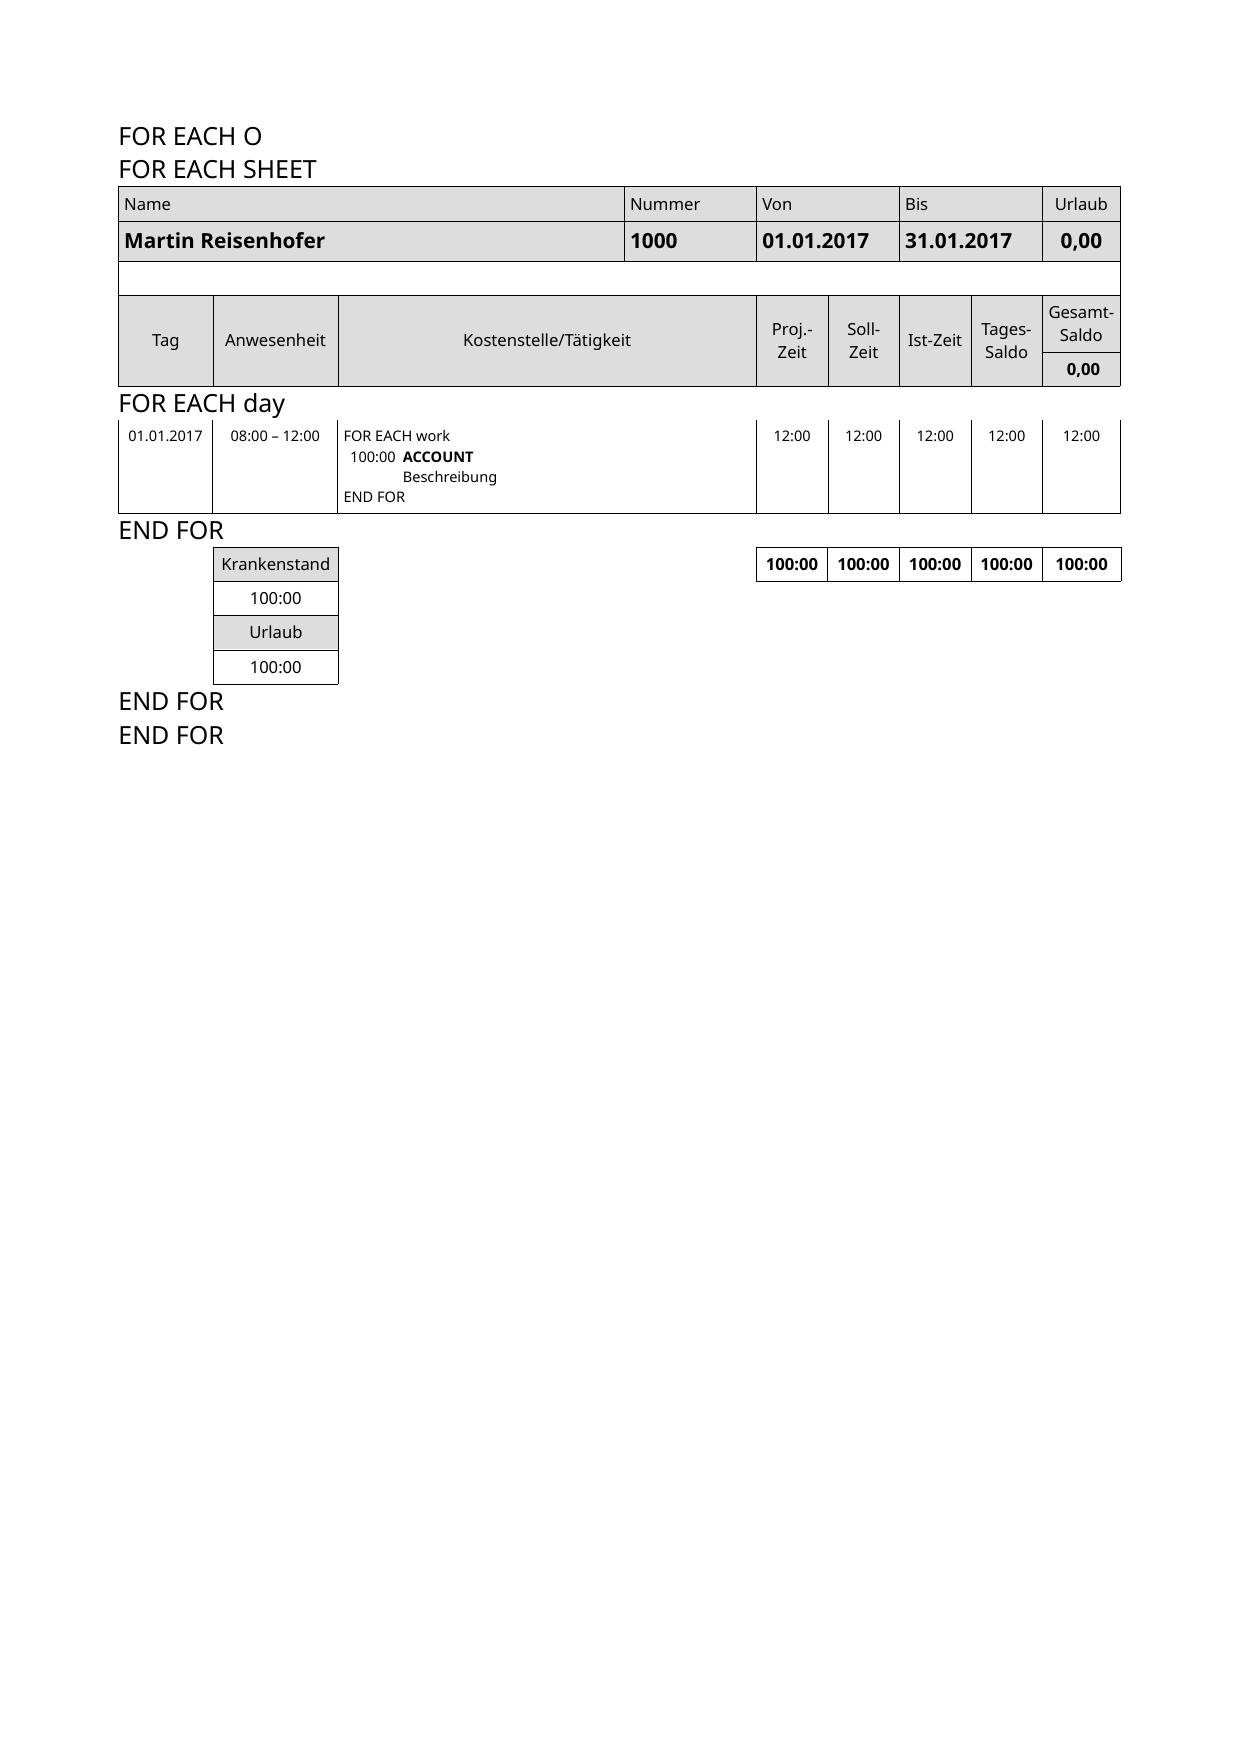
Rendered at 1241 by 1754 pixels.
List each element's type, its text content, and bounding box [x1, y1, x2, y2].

table_cell [756, 262, 828, 295]
table_cell [971, 582, 1042, 615]
table_header [339, 547, 756, 581]
table_cell 01.01.2017 [757, 222, 899, 261]
text FOR EACH day [118, 386, 1122, 420]
table_header 100:00 [1043, 548, 1121, 581]
table_cell [119, 262, 213, 295]
table_cell 0,00 [1043, 222, 1120, 261]
table_header 12:00 [972, 420, 1042, 512]
table_header Krankenstand [214, 548, 338, 581]
table_header Urlaub [1043, 187, 1120, 221]
table_header 12:00 [900, 420, 971, 512]
table_cell Tages-Saldo [972, 296, 1042, 386]
table_cell Anwesenheit [214, 296, 338, 386]
table_cell Gesamt-Saldo [1043, 296, 1120, 352]
table_cell [756, 650, 827, 684]
table_header 100:00 [900, 548, 971, 581]
text END FOR [118, 684, 1122, 718]
table_cell [118, 650, 213, 684]
table_header FOR EACH work END FOR [338, 420, 756, 512]
table_header 100:00 [757, 548, 827, 581]
table_cell [1042, 582, 1121, 615]
table_header 12:00 [829, 420, 899, 512]
text END FOR [118, 718, 1122, 752]
table_cell [899, 615, 971, 649]
table_cell 0,00 [1043, 353, 1120, 386]
table_header 08:00 – 12:00 [213, 420, 337, 512]
text END FOR [118, 513, 1122, 547]
table_header Nummer [625, 187, 756, 221]
table_cell [971, 615, 1042, 649]
table_cell [339, 581, 756, 615]
table_cell [339, 650, 756, 684]
table_header 100:00 [972, 548, 1042, 581]
text FOR EACH O [118, 118, 1122, 152]
table_cell [1042, 615, 1121, 649]
table_cell Urlaub [214, 616, 338, 649]
table_cell Martin Reisenhofer [119, 222, 624, 261]
table_header 100:00 [343, 446, 402, 487]
table_cell [899, 650, 971, 684]
table_cell [118, 581, 213, 615]
table_cell Proj.-Zeit [757, 296, 828, 386]
table_header 12:00 [757, 420, 828, 512]
table_cell 31.01.2017 [900, 222, 1042, 261]
table_header ACCOUNT Beschreibung [402, 446, 753, 487]
table_cell [828, 615, 899, 649]
table_cell Ist-Zeit [900, 296, 971, 386]
table_cell [756, 615, 827, 649]
table_cell [118, 615, 213, 649]
table_header 12:00 [1043, 420, 1120, 512]
table_cell [339, 615, 756, 649]
table_cell 100:00 [214, 651, 338, 684]
table_cell [338, 262, 756, 295]
table_header [118, 547, 213, 581]
table_cell 100:00 [214, 582, 338, 615]
table_cell [828, 650, 899, 684]
table_cell [756, 582, 827, 615]
table_cell [899, 582, 971, 615]
table_header Bis [900, 187, 1042, 221]
table_header 01.01.2017 [119, 420, 212, 512]
table_cell [213, 262, 338, 295]
table_cell Tag [119, 296, 213, 386]
table_cell [971, 262, 1042, 295]
table_cell [1042, 262, 1120, 295]
table_cell [828, 582, 899, 615]
table_header Von [757, 187, 899, 221]
table_cell [971, 650, 1042, 684]
table_cell [828, 262, 899, 295]
table_header 100:00 [828, 548, 899, 581]
table_cell 1000 [625, 222, 756, 261]
table_cell [1042, 650, 1121, 684]
table_cell Soll-Zeit [829, 296, 899, 386]
text FOR EACH SHEET [118, 152, 1122, 186]
table_cell Kostenstelle/Tätigkeit [339, 296, 756, 386]
table_header Name [119, 187, 624, 221]
table_cell [899, 262, 971, 295]
